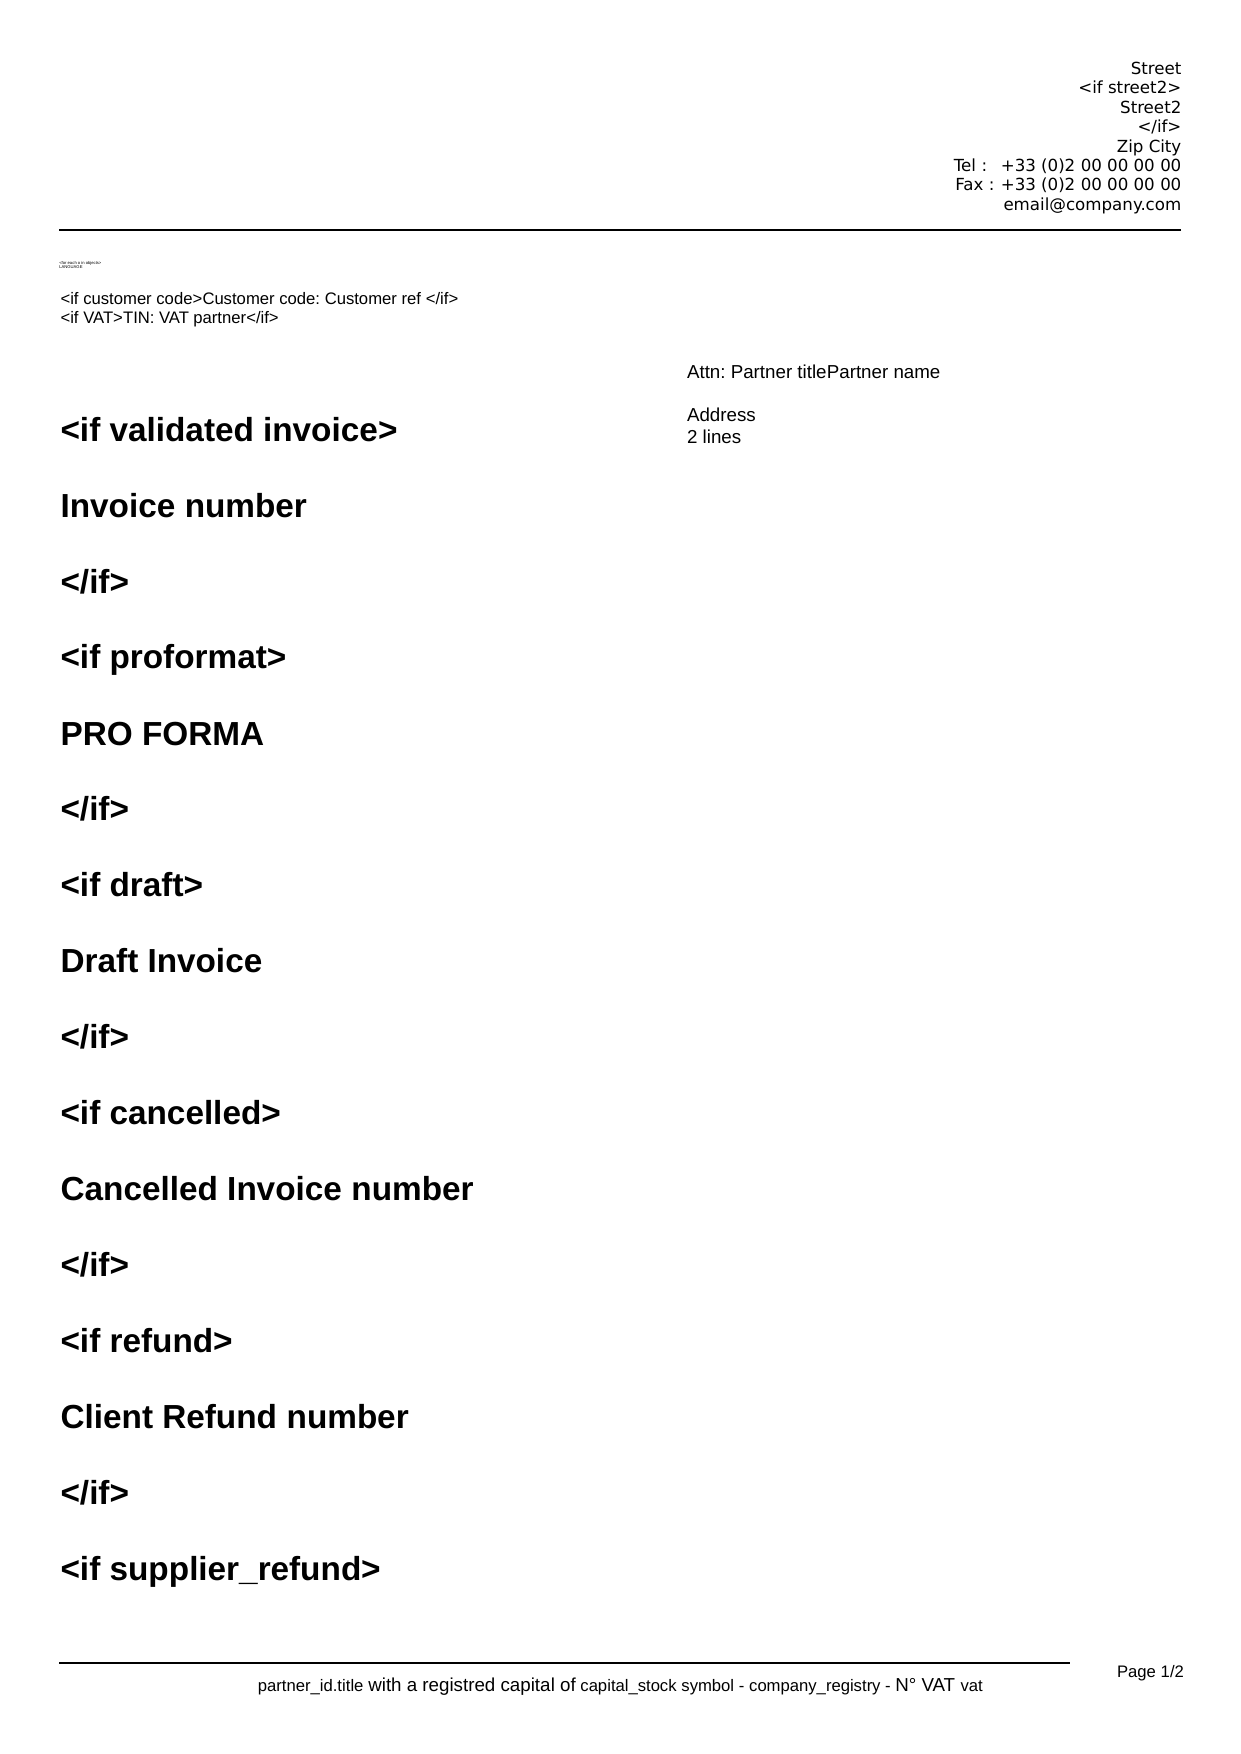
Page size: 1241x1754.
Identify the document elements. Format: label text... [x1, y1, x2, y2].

table_header Attn: Partner titlePartner name Address 2 lines [686, 270, 1180, 1600]
text <for each o in objects> [59, 260, 1181, 265]
text LANGUAGE [59, 265, 1181, 270]
table_header <if customer code>Customer code: Customer ref </if> <if VAT>TIN: VAT partner</if> <if validated invoice> Invoice number </if> <if proformat> PRO FORMA </if> <if draft> Draft Invoice </if> <if cancelled> Cancelled Invoice number </if> <if refund> Client Refund number </if> <if supplier_refund> [59, 270, 686, 1600]
